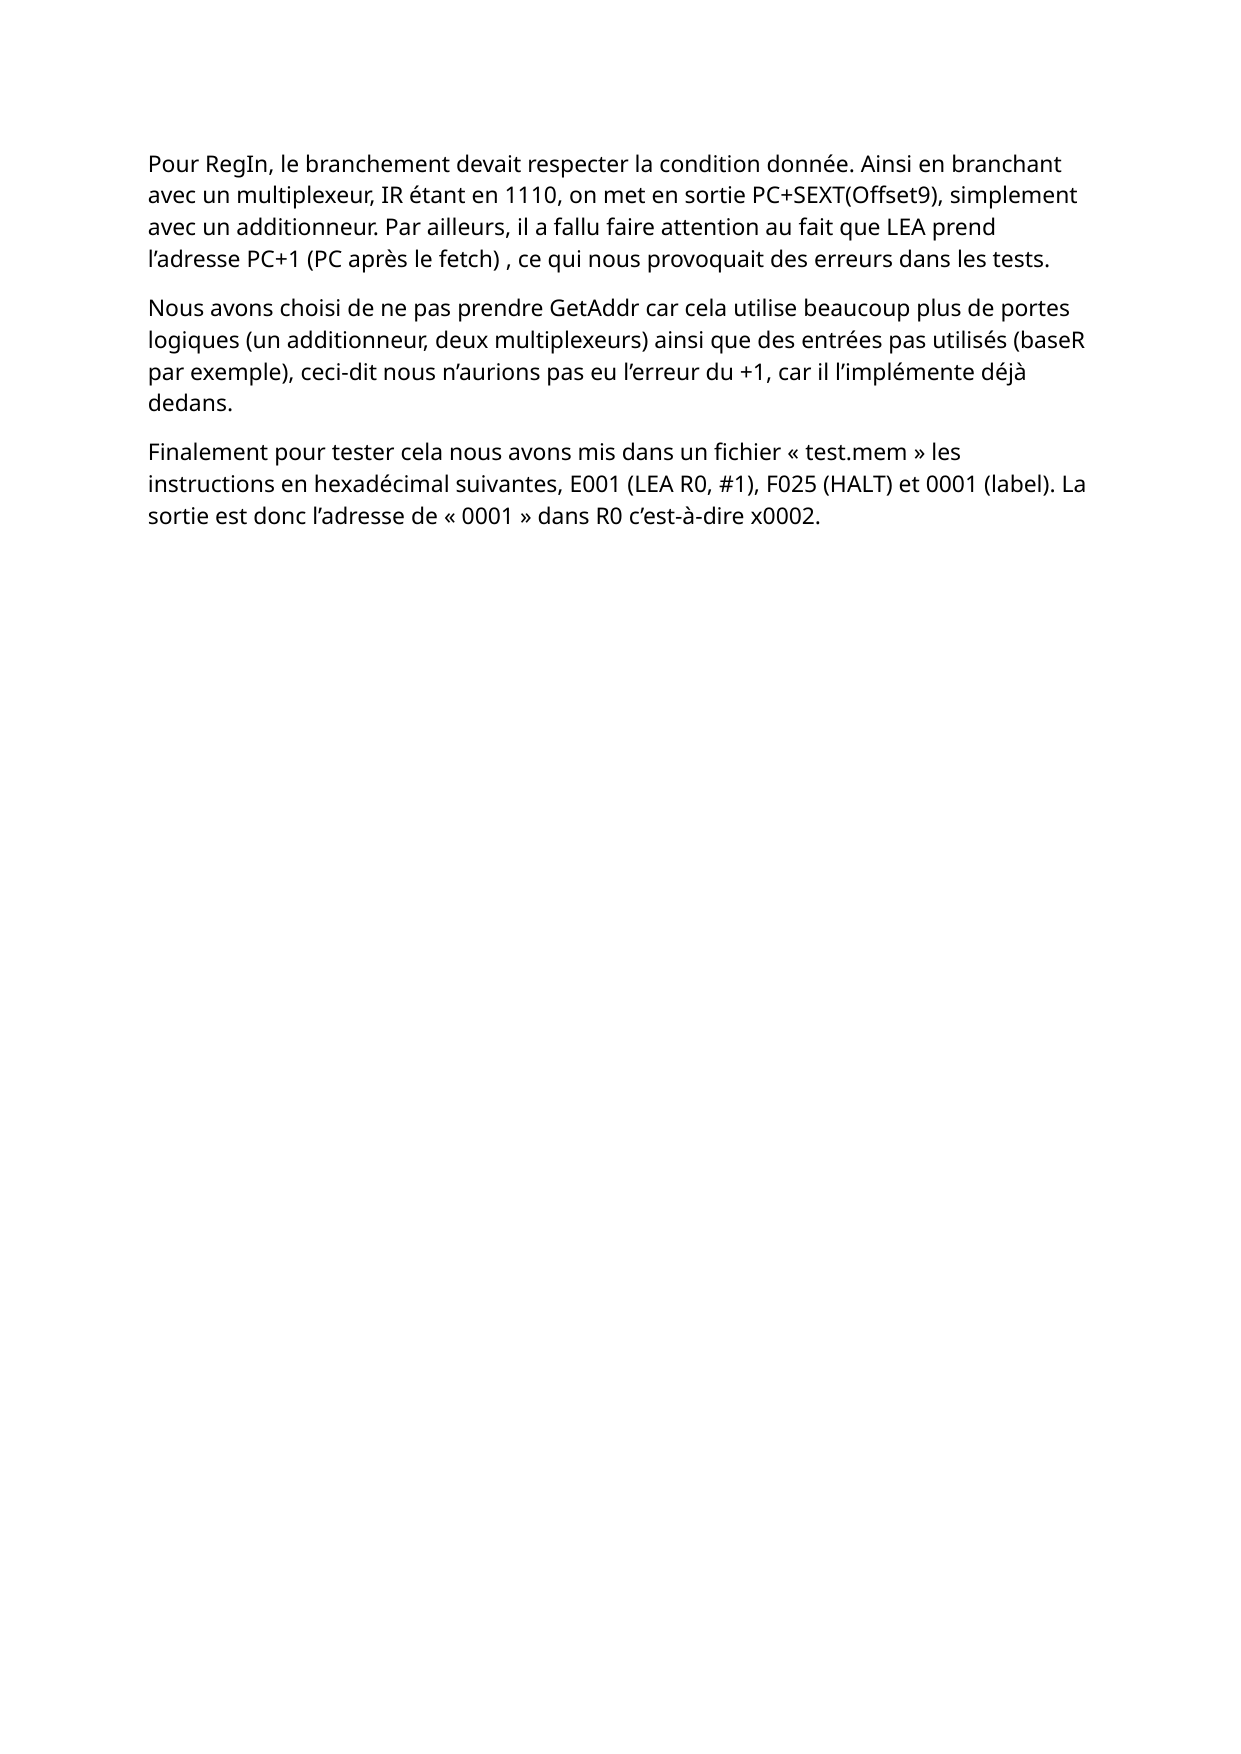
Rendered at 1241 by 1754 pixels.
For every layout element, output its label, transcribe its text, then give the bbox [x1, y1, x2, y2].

text Pour RegIn, le branchement devait respecter la condition donnée. Ainsi en branchant avec un multiplexeur, IR étant en 1110, on met en sortie PC+SEXT(Offset9), simplement avec un additionneur. Par ailleurs, il a fallu faire attention au fait que LEA prend l’adresse PC+1 (PC après le fetch) , ce qui nous provoquait des erreurs dans les tests. [148, 148, 1093, 274]
text Nous avons choisi de ne pas prendre GetAddr car cela utilise beaucoup plus de portes logiques (un additionneur, deux multiplexeurs) ainsi que des entrées pas utilisés (baseR par exemple), ceci-dit nous n’aurions pas eu l’erreur du +1, car il l’implémente déjà dedans. [148, 292, 1093, 419]
text Finalement pour tester cela nous avons mis dans un fichier « test.mem » les instructions en hexadécimal suivantes, E001 (LEA R0, #1), F025 (HALT) et 0001 (label). La sortie est donc l’adresse de « 0001 » dans R0 c’est-à-dire x0002. [148, 436, 1093, 531]
